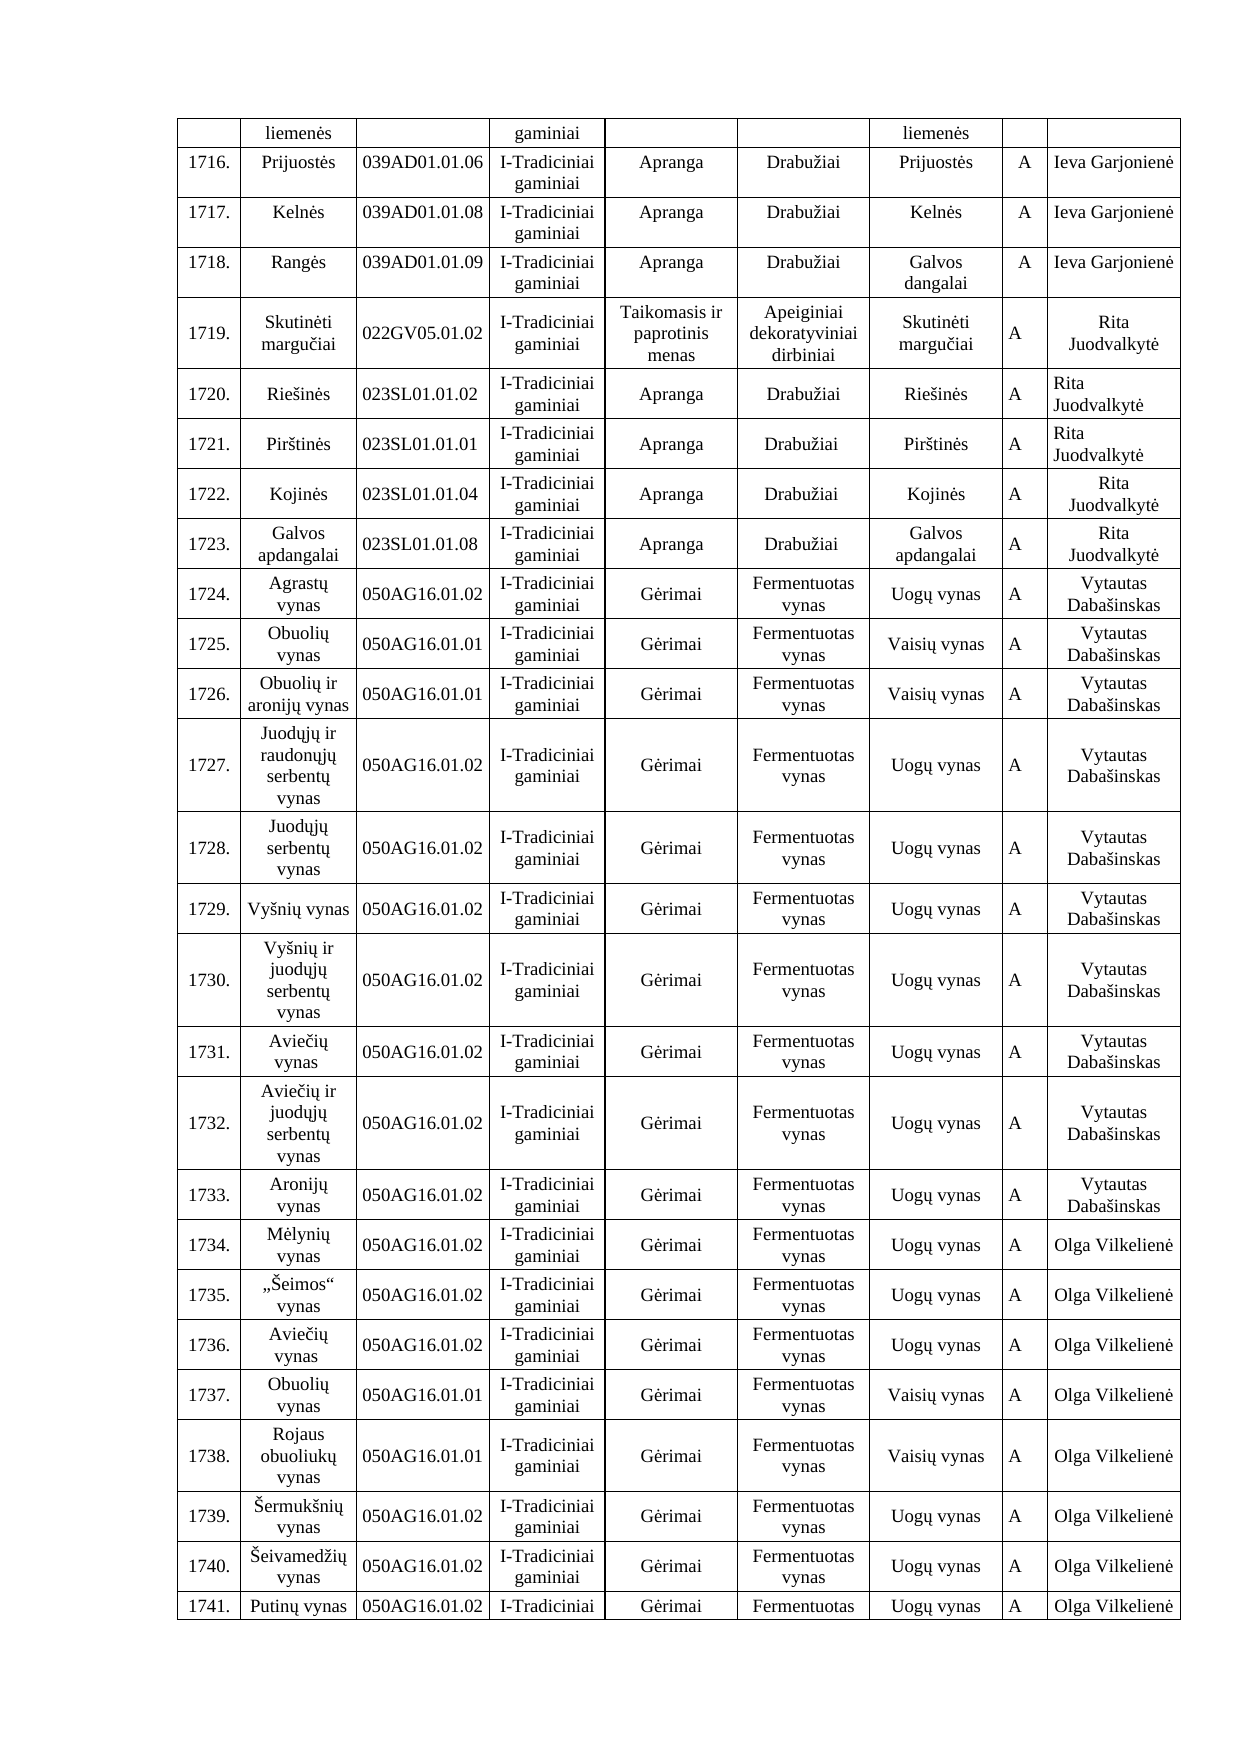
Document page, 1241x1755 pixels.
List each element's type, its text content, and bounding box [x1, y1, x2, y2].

table_cell Taikomasis ir paprotinis menas [606, 298, 737, 368]
table_cell I-Tradiciniai gaminiai [490, 669, 604, 718]
table_cell A [1003, 419, 1047, 468]
table_cell 1740. [178, 1542, 240, 1591]
table_cell Vytautas Dabašinskas [1048, 669, 1180, 718]
table_cell Gėrimai [606, 1542, 737, 1591]
table_cell Gėrimai [606, 1270, 737, 1319]
table_cell Uogų vynas [870, 1027, 1002, 1076]
table_cell I-Tradiciniai gaminiai [490, 934, 604, 1026]
table_cell Gėrimai [606, 1027, 737, 1076]
table_cell 050AG16.01.01 [357, 1420, 489, 1491]
table_cell A [1003, 1270, 1047, 1319]
table_cell Mėlynių vynas [241, 1220, 356, 1269]
table_cell Juodųjų serbentų vynas [241, 812, 356, 883]
table_cell Drabužiai [738, 148, 869, 197]
table_cell Gėrimai [606, 1170, 737, 1219]
table_cell Skutinėti margučiai [241, 298, 356, 368]
table_cell Uogų vynas [870, 812, 1002, 883]
table_cell Uogų vynas [870, 1077, 1002, 1169]
table_cell Fermentuotas vynas [738, 1077, 869, 1169]
table_cell Obuolių vynas [241, 1370, 356, 1419]
table_cell 1733. [178, 1170, 240, 1219]
table_cell I-Tradiciniai gaminiai [490, 569, 604, 618]
table_cell Gėrimai [606, 719, 737, 811]
table_cell Rita Juodvalkytė [1048, 298, 1180, 368]
table_cell Kelnės [241, 198, 356, 247]
table_cell 1739. [178, 1492, 240, 1541]
table_cell A [1003, 469, 1047, 518]
table_cell Drabužiai [738, 519, 869, 568]
table_cell 1735. [178, 1270, 240, 1319]
table_cell Uogų vynas [870, 1542, 1002, 1591]
table_cell I-Tradiciniai gaminiai [490, 519, 604, 568]
table_cell Vytautas Dabašinskas [1048, 812, 1180, 883]
table_cell Rojaus obuoliukų vynas [241, 1420, 356, 1491]
table_cell 1734. [178, 1220, 240, 1269]
table_cell Gėrimai [606, 884, 737, 933]
table_cell Galvos apdangalai [870, 519, 1002, 568]
table_cell A [1003, 198, 1047, 247]
table_cell I-Tradiciniai gaminiai [490, 1270, 604, 1319]
table_cell [738, 119, 869, 147]
table_cell 1727. [178, 719, 240, 811]
table_cell 1729. [178, 884, 240, 933]
table_cell I-Tradiciniai gaminiai [490, 369, 604, 418]
table_cell 1722. [178, 469, 240, 518]
table_cell Gėrimai [606, 1220, 737, 1269]
table_cell I-Tradiciniai gaminiai [490, 198, 604, 247]
table_cell 050AG16.01.02 [357, 1270, 489, 1319]
table_cell Pirštinės [870, 419, 1002, 468]
table_cell Ieva Garjonienė [1048, 248, 1180, 297]
table_cell Galvos apdangalai [241, 519, 356, 568]
table_cell 1718. [178, 248, 240, 297]
table_cell A [1003, 812, 1047, 883]
table_cell Gėrimai [606, 1420, 737, 1491]
table_cell Uogų vynas [870, 569, 1002, 618]
table_cell [178, 119, 240, 147]
table_cell [1003, 119, 1047, 147]
table_cell Gėrimai [606, 569, 737, 618]
table_cell Vytautas Dabašinskas [1048, 884, 1180, 933]
table_cell Gėrimai [606, 619, 737, 668]
table_cell Galvos dangalai [870, 248, 1002, 297]
table_cell 050AG16.01.02 [357, 1077, 489, 1169]
table_cell Fermentuotas vynas [738, 1492, 869, 1541]
table_cell Vytautas Dabašinskas [1048, 1027, 1180, 1076]
table_cell I-Tradiciniai gaminiai [490, 1170, 604, 1219]
table_cell Kelnės [870, 198, 1002, 247]
table_cell Drabužiai [738, 198, 869, 247]
table_cell 050AG16.01.02 [357, 1320, 489, 1369]
table_cell 039AD01.01.06 [357, 148, 489, 197]
table_cell Rita Juodvalkytė [1048, 369, 1180, 418]
table_cell Vytautas Dabašinskas [1048, 569, 1180, 618]
table_cell 050AG16.01.02 [357, 569, 489, 618]
table_cell A [1003, 669, 1047, 718]
table_cell Drabužiai [738, 369, 869, 418]
table_cell A [1003, 1592, 1047, 1619]
table_cell Uogų vynas [870, 934, 1002, 1026]
table_cell 050AG16.01.01 [357, 669, 489, 718]
table_cell A [1003, 619, 1047, 668]
table_cell Vytautas Dabašinskas [1048, 1077, 1180, 1169]
table_cell Apranga [606, 519, 737, 568]
table_cell Drabužiai [738, 419, 869, 468]
table_cell Šermukšnių vynas [241, 1492, 356, 1541]
table_cell A [1003, 1027, 1047, 1076]
table_cell 1721. [178, 419, 240, 468]
table_cell Riešinės [241, 369, 356, 418]
table_cell Putinų vynas [241, 1592, 356, 1619]
table_cell Olga Vilkelienė [1048, 1370, 1180, 1419]
table_cell 023SL01.01.02 [357, 369, 489, 418]
table_cell Fermentuotas vynas [738, 1320, 869, 1369]
table_cell [1048, 119, 1180, 147]
table_cell A [1003, 1320, 1047, 1369]
table_cell Agrastų vynas [241, 569, 356, 618]
table_cell I-Tradiciniai gaminiai [490, 248, 604, 297]
table_cell Vaisių vynas [870, 1370, 1002, 1419]
table_cell Kojinės [241, 469, 356, 518]
table_cell Rita Juodvalkytė [1048, 469, 1180, 518]
table_cell Uogų vynas [870, 719, 1002, 811]
table_cell Aviečių vynas [241, 1320, 356, 1369]
table_cell I-Tradiciniai gaminiai [490, 1027, 604, 1076]
table_cell Olga Vilkelienė [1048, 1492, 1180, 1541]
table_cell Apranga [606, 469, 737, 518]
table_cell Rangės [241, 248, 356, 297]
table_cell A [1003, 1542, 1047, 1591]
table_cell Fermentuotas vynas [738, 569, 869, 618]
table_cell A [1003, 248, 1047, 297]
table_cell 039AD01.01.08 [357, 198, 489, 247]
table_cell 1724. [178, 569, 240, 618]
table_cell „Šeimos“ vynas [241, 1270, 356, 1319]
table_cell Fermentuotas vynas [738, 884, 869, 933]
table_cell Fermentuotas vynas [738, 1370, 869, 1419]
table_cell Uogų vynas [870, 884, 1002, 933]
table_cell Vytautas Dabašinskas [1048, 1170, 1180, 1219]
table_cell 1728. [178, 812, 240, 883]
table_cell I-Tradiciniai gaminiai [490, 1220, 604, 1269]
table_cell I-Tradiciniai gaminiai [490, 1320, 604, 1369]
table_cell I-Tradiciniai gaminiai [490, 719, 604, 811]
table_cell A [1003, 298, 1047, 368]
table_cell Apranga [606, 419, 737, 468]
table_cell I-Tradiciniai gaminiai [490, 812, 604, 883]
table_cell Fermentuotas vynas [738, 1220, 869, 1269]
table_cell 050AG16.01.02 [357, 1170, 489, 1219]
table_cell Juodųjų ir raudonųjų serbentų vynas [241, 719, 356, 811]
table_cell Fermentuotas vynas [738, 669, 869, 718]
table_cell I-Tradiciniai gaminiai [490, 298, 604, 368]
table_cell 1723. [178, 519, 240, 568]
table_cell 1730. [178, 934, 240, 1026]
table_cell A [1003, 719, 1047, 811]
table_cell Olga Vilkelienė [1048, 1270, 1180, 1319]
table_cell 1736. [178, 1320, 240, 1369]
table_cell A [1003, 569, 1047, 618]
table_cell I-Tradiciniai gaminiai [490, 619, 604, 668]
table_cell [606, 119, 737, 147]
table_cell Prijuostės [241, 148, 356, 197]
table_cell gaminiai [490, 119, 604, 147]
table_cell Olga Vilkelienė [1048, 1420, 1180, 1491]
table_cell Fermentuotas vynas [738, 1420, 869, 1491]
table_cell Vytautas Dabašinskas [1048, 934, 1180, 1026]
table_cell Olga Vilkelienė [1048, 1220, 1180, 1269]
table_cell Fermentuotas vynas [738, 1270, 869, 1319]
table_cell Gėrimai [606, 669, 737, 718]
table_cell I-Tradiciniai gaminiai [490, 884, 604, 933]
table_cell Šeivamedžių vynas [241, 1542, 356, 1591]
table_cell 050AG16.01.02 [357, 719, 489, 811]
table_cell Uogų vynas [870, 1592, 1002, 1619]
table_cell Apranga [606, 198, 737, 247]
table_cell A [1003, 1492, 1047, 1541]
table_cell 1741. [178, 1592, 240, 1619]
table_cell 050AG16.01.01 [357, 619, 489, 668]
table_cell Ieva Garjonienė [1048, 148, 1180, 197]
table_cell Vaisių vynas [870, 669, 1002, 718]
table_cell A [1003, 369, 1047, 418]
table_cell Fermentuotas vynas [738, 619, 869, 668]
table_cell 1716. [178, 148, 240, 197]
table_cell 050AG16.01.02 [357, 1592, 489, 1619]
table_cell Prijuostės [870, 148, 1002, 197]
table_cell 1738. [178, 1420, 240, 1491]
table_cell Vytautas Dabašinskas [1048, 619, 1180, 668]
table_cell 039AD01.01.09 [357, 248, 489, 297]
table_cell Uogų vynas [870, 1170, 1002, 1219]
table_cell A [1003, 519, 1047, 568]
table_cell 023SL01.01.01 [357, 419, 489, 468]
table_cell I-Tradiciniai gaminiai [490, 1542, 604, 1591]
table_cell Ieva Garjonienė [1048, 198, 1180, 247]
table_cell 1720. [178, 369, 240, 418]
table_cell Kojinės [870, 469, 1002, 518]
table_cell 023SL01.01.08 [357, 519, 489, 568]
table_cell A [1003, 934, 1047, 1026]
table_cell A [1003, 1370, 1047, 1419]
table_cell A [1003, 148, 1047, 197]
table_cell Gėrimai [606, 812, 737, 883]
table_cell I-Tradiciniai gaminiai [490, 1077, 604, 1169]
table_cell Gėrimai [606, 1592, 737, 1619]
table_cell Drabužiai [738, 248, 869, 297]
table_cell Gėrimai [606, 934, 737, 1026]
table_cell Vyšnių ir juodųjų serbentų vynas [241, 934, 356, 1026]
table_cell Apranga [606, 148, 737, 197]
table_cell liemenės [870, 119, 1002, 147]
table_cell A [1003, 1420, 1047, 1491]
table_cell A [1003, 1220, 1047, 1269]
table_cell Vaisių vynas [870, 1420, 1002, 1491]
table_cell Uogų vynas [870, 1320, 1002, 1369]
table_cell A [1003, 884, 1047, 933]
table_cell Olga Vilkelienė [1048, 1542, 1180, 1591]
table_cell Uogų vynas [870, 1492, 1002, 1541]
table_cell Aviečių ir juodųjų serbentų vynas [241, 1077, 356, 1169]
table_cell 1726. [178, 669, 240, 718]
table_cell Fermentuotas vynas [738, 1027, 869, 1076]
table_cell I-Tradiciniai gaminiai [490, 1420, 604, 1491]
table_cell 050AG16.01.02 [357, 1492, 489, 1541]
table_cell Uogų vynas [870, 1270, 1002, 1319]
table_cell Obuolių ir aronijų vynas [241, 669, 356, 718]
table_cell Skutinėti margučiai [870, 298, 1002, 368]
table_cell 1719. [178, 298, 240, 368]
table_cell Aviečių vynas [241, 1027, 356, 1076]
table_cell Aronijų vynas [241, 1170, 356, 1219]
table_cell 050AG16.01.02 [357, 884, 489, 933]
table_cell 1737. [178, 1370, 240, 1419]
table_cell 1717. [178, 198, 240, 247]
table_cell Olga Vilkelienė [1048, 1320, 1180, 1369]
table_cell Fermentuotas vynas [738, 934, 869, 1026]
table_cell Fermentuotas vynas [738, 719, 869, 811]
table_cell 050AG16.01.02 [357, 812, 489, 883]
table_cell Pirštinės [241, 419, 356, 468]
table_cell 050AG16.01.02 [357, 1027, 489, 1076]
table_cell Rita Juodvalkytė [1048, 519, 1180, 568]
table_cell liemenės [241, 119, 356, 147]
table_cell 050AG16.01.02 [357, 1542, 489, 1591]
table_cell Fermentuotas vynas [738, 812, 869, 883]
table_cell Obuolių vynas [241, 619, 356, 668]
table_cell Rita Juodvalkytė [1048, 419, 1180, 468]
table_cell 022GV05.01.02 [357, 298, 489, 368]
table_cell Gėrimai [606, 1370, 737, 1419]
table_cell Vytautas Dabašinskas [1048, 719, 1180, 811]
table_cell Fermentuotas [738, 1592, 869, 1619]
table_cell I-Tradiciniai [490, 1592, 604, 1619]
table_cell I-Tradiciniai gaminiai [490, 148, 604, 197]
table_cell Fermentuotas vynas [738, 1542, 869, 1591]
table_cell Olga Vilkelienė [1048, 1592, 1180, 1619]
table_cell 1725. [178, 619, 240, 668]
table_cell Fermentuotas vynas [738, 1170, 869, 1219]
table_cell Vaisių vynas [870, 619, 1002, 668]
table_cell Apranga [606, 248, 737, 297]
table_cell Gėrimai [606, 1320, 737, 1369]
table_cell Riešinės [870, 369, 1002, 418]
table_cell 023SL01.01.04 [357, 469, 489, 518]
table_cell A [1003, 1077, 1047, 1169]
table_cell [357, 119, 489, 147]
table_cell Apeiginiai dekoratyviniai dirbiniai [738, 298, 869, 368]
table_cell Uogų vynas [870, 1220, 1002, 1269]
table_cell I-Tradiciniai gaminiai [490, 419, 604, 468]
table_cell Gėrimai [606, 1492, 737, 1541]
table_cell Drabužiai [738, 469, 869, 518]
table_cell 050AG16.01.02 [357, 934, 489, 1026]
table_cell I-Tradiciniai gaminiai [490, 1492, 604, 1541]
table_cell 050AG16.01.02 [357, 1220, 489, 1269]
table_cell I-Tradiciniai gaminiai [490, 1370, 604, 1419]
table_cell Vyšnių vynas [241, 884, 356, 933]
table_cell 1731. [178, 1027, 240, 1076]
table_cell 050AG16.01.01 [357, 1370, 489, 1419]
table_cell Apranga [606, 369, 737, 418]
table_cell I-Tradiciniai gaminiai [490, 469, 604, 518]
table_cell 1732. [178, 1077, 240, 1169]
table_cell A [1003, 1170, 1047, 1219]
table_cell Gėrimai [606, 1077, 737, 1169]
